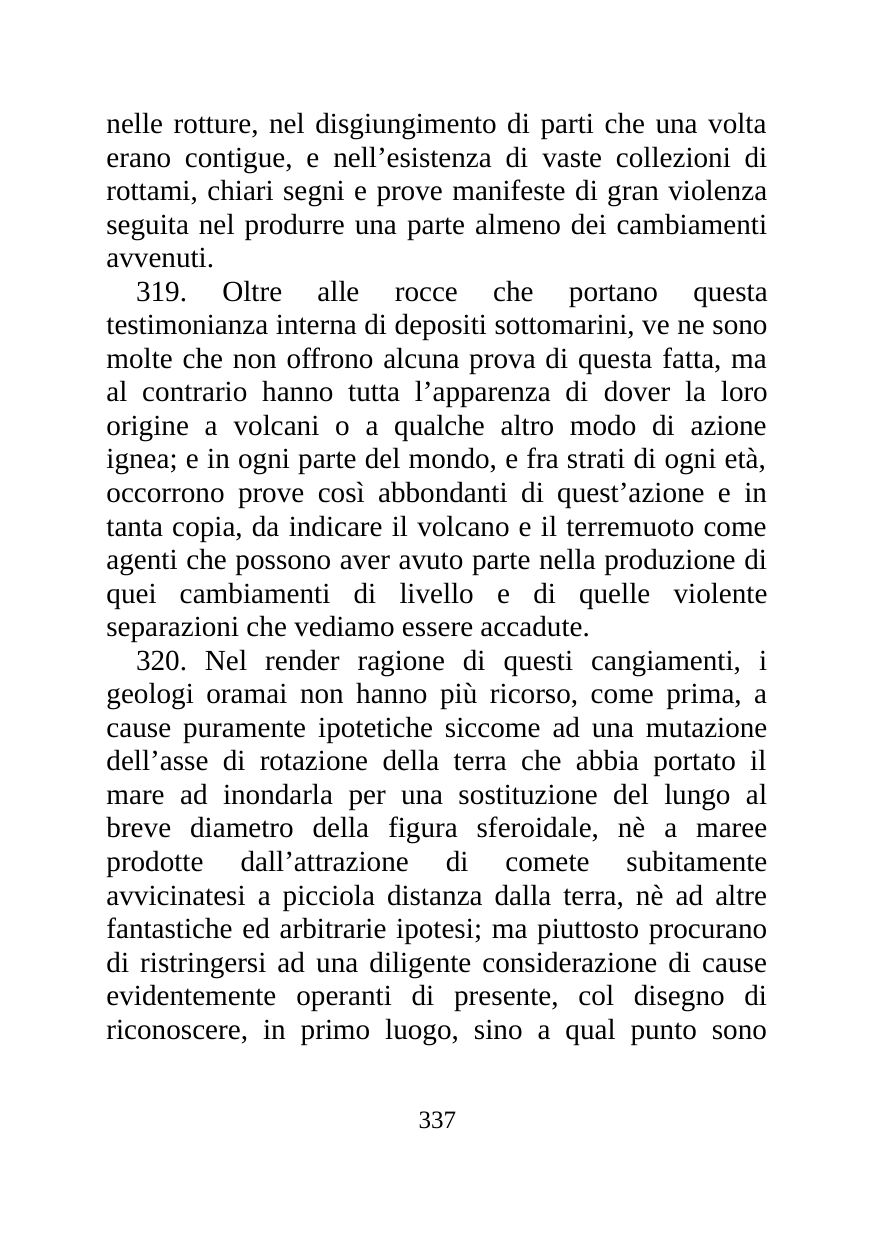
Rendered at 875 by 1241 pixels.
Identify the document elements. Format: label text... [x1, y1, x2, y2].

text 319. Oltre alle rocce che portano questa testimonianza interna di depositi sottomarini, ve ne sono molte che non offrono alcuna prova di questa fatta, ma al contrario hanno tutta l’apparenza di dover la loro origine a volcani o a qualche altro modo di azione ignea; e in ogni parte del mondo, e fra strati di ogni età, occorrono prove così abbondanti di quest’azione e in tanta copia, da indicare il volcano e il terremuoto come agenti che possono aver avuto parte nella produzione di quei cambiamenti di livello e di quelle violente separazioni che vediamo essere accadute. [106, 274, 768, 643]
text nelle rotture, nel disgiungimento di parti che una volta erano contigue, e nell’esistenza di vaste collezioni di rottami, chiari segni e prove manifeste di gran violenza seguita nel produrre una parte almeno dei cambiamenti avvenuti. [106, 106, 768, 274]
text 320. Nel render ragione di questi cangiamenti, i geologi oramai non hanno più ricorso, come prima, a cause puramente ipotetiche siccome ad una mutazione dell’asse di rotazione della terra che abbia portato il mare ad inondarla per una sostituzione del lungo al breve diametro della figura sferoidale, nè a maree prodotte dall’attrazione di comete subitamente avvicinatesi a picciola distanza dalla terra, nè ad altre fantastiche ed arbitrarie ipotesi; ma piuttosto procurano di ristringersi ad una diligente considerazione di cause evidentemente operanti di presente, col disegno di riconoscere, in primo luogo, sino a qual punto sono [106, 643, 768, 1045]
